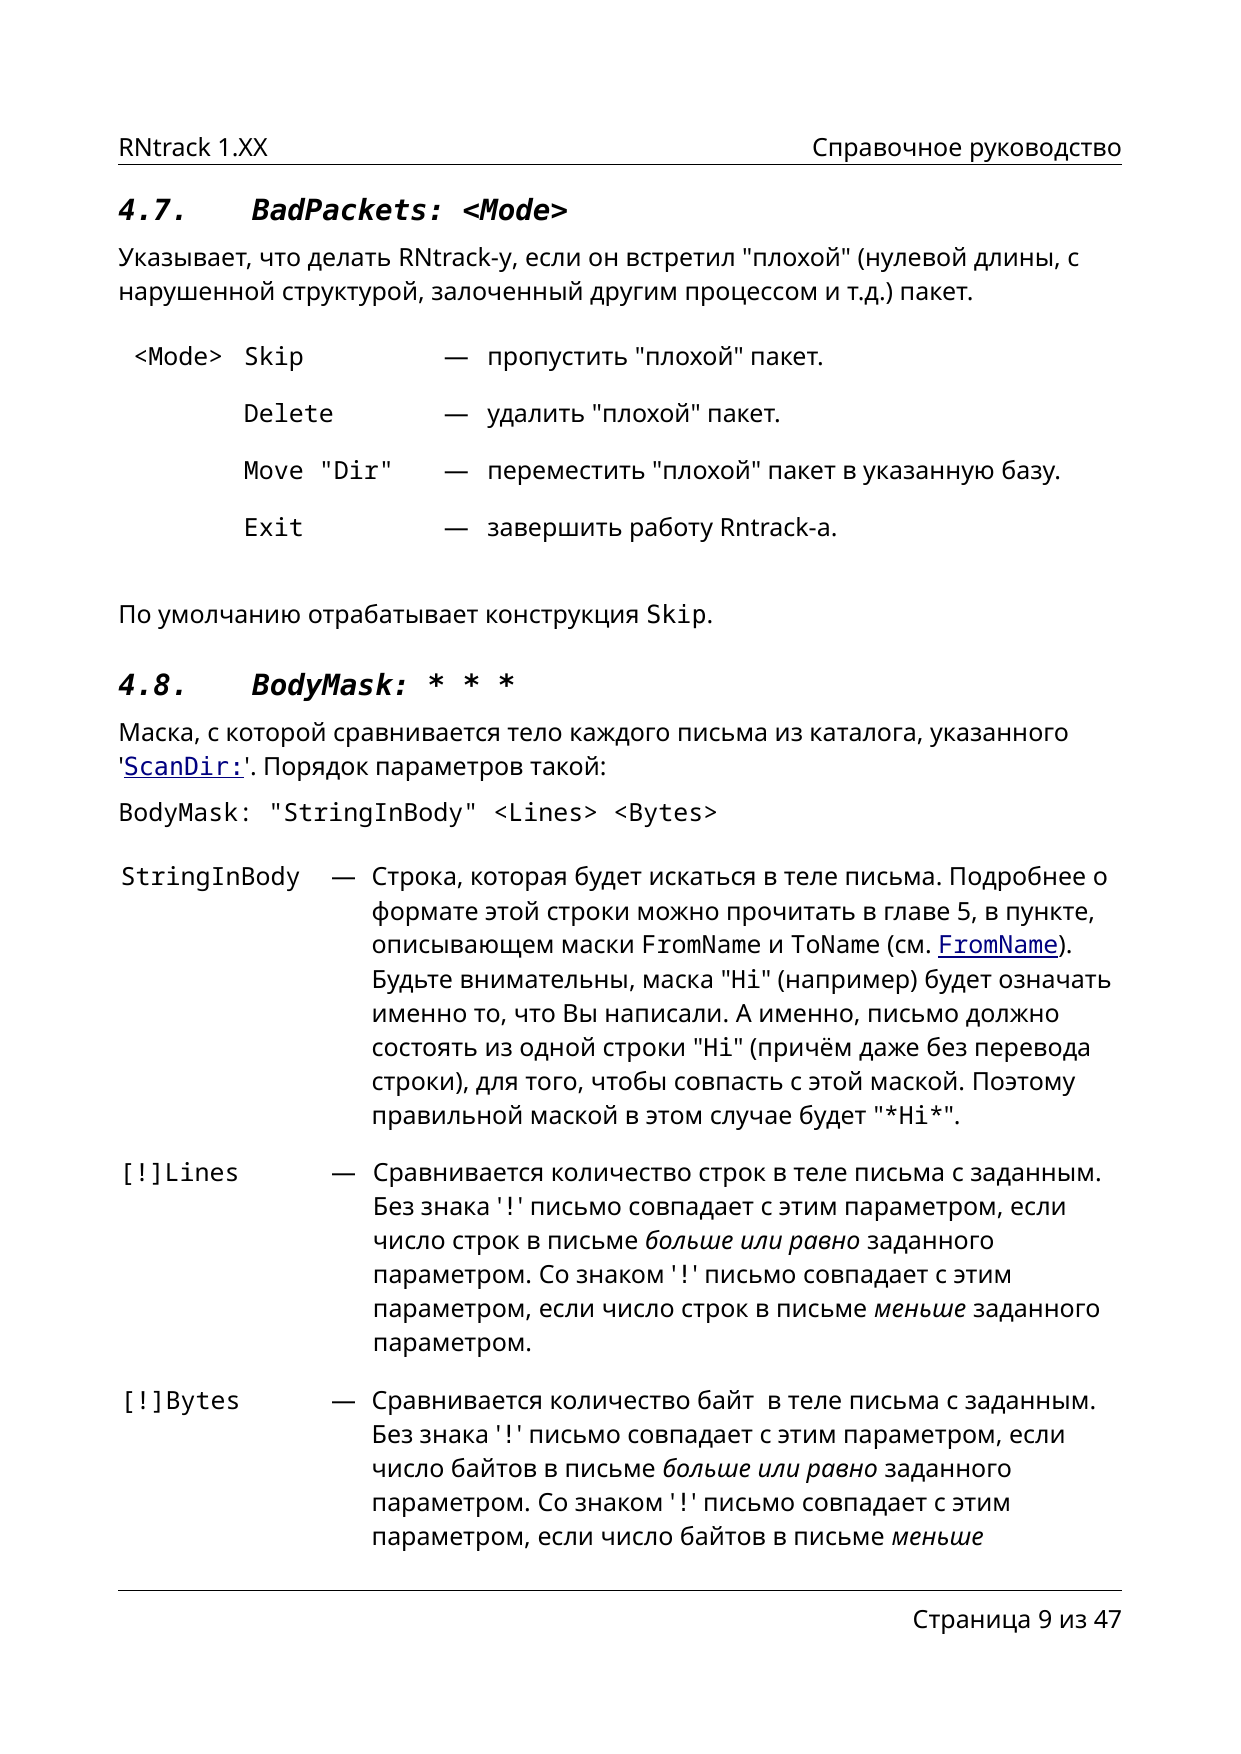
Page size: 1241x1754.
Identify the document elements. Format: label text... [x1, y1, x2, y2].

table_header <Mode> [118, 321, 238, 378]
subtitle BodyMask: * * * [118, 668, 1122, 702]
table_header — [431, 321, 481, 378]
table_cell — [431, 493, 481, 550]
table_cell [118, 435, 238, 492]
table_cell [!]Lines [118, 1137, 325, 1365]
table_header StringInBody [118, 842, 325, 1137]
table_cell Delete [238, 378, 431, 435]
text Указывает, что делать RNtrack-у, если он встретил "плохой" (нулевой длины, с нарушенной структурой, залоченный другим процессом и т.д.) пакет. [118, 240, 1122, 308]
table_cell Сравнивается количество строк в теле письма с заданным. Без знака '!' письмо совпадает с этим параметром, если число строк в письме больше или равно заданного параметром. Со знаком '!' письмо совпадает с этим параметром, если число строк в письме меньше заданного параметром. [366, 1137, 1122, 1365]
table_cell [118, 493, 238, 550]
table_cell Exit [238, 493, 431, 550]
table_header — [325, 842, 366, 1137]
table_cell Сравнивается количество байт в теле письма с заданным. Без знака '!' письмо совпадает с этим параметром, если число байтов в письме больше или равно заданного параметром. Со знаком '!' письмо совпадает с этим параметром, если число байтов в письме меньше [366, 1365, 1122, 1558]
table_header пропустить "плохой" пакет. [481, 321, 1122, 378]
table_cell — [325, 1365, 366, 1558]
text По умолчанию отрабатывает конструкция Skip. [118, 596, 1122, 630]
table_cell Move "Dir" [238, 435, 431, 492]
table_header Skip [238, 321, 431, 378]
table_cell [!]Bytes [118, 1365, 325, 1558]
table_header Строка, которая будет искаться в теле письма. Подробнее о формате этой строки можно прочитать в главе 5, в пункте, описывающем маски FromName и ToName (см. FromName). Будьте внимательны, маска "Hi" (например) будет означать именно то, что Вы написали. А именно, письмо должно состоять из одной строки "Hi" (причём даже без перевода строки), для того, чтобы совпасть с этой маской. Поэтому правильной маской в этом случае будет "*Hi*". [366, 842, 1122, 1137]
table_cell завершить работу Rntrack-а. [481, 493, 1122, 550]
text Маска, с которой сравнивается тело каждого письма из каталога, указанного 'ScanDir:'. Порядок параметров такой: [118, 714, 1122, 782]
table_cell удалить "плохой" пакет. [481, 378, 1122, 435]
text BodyMask: "StringInBody" <Lines> <Bytes> [118, 795, 1122, 829]
table_cell [118, 378, 238, 435]
table_cell — [325, 1137, 366, 1365]
table_cell переместить "плохой" пакет в указанную базу. [481, 435, 1122, 492]
table_cell — [431, 435, 481, 492]
table_cell — [431, 378, 481, 435]
subtitle BadPackets: <Mode> [118, 193, 1122, 227]
